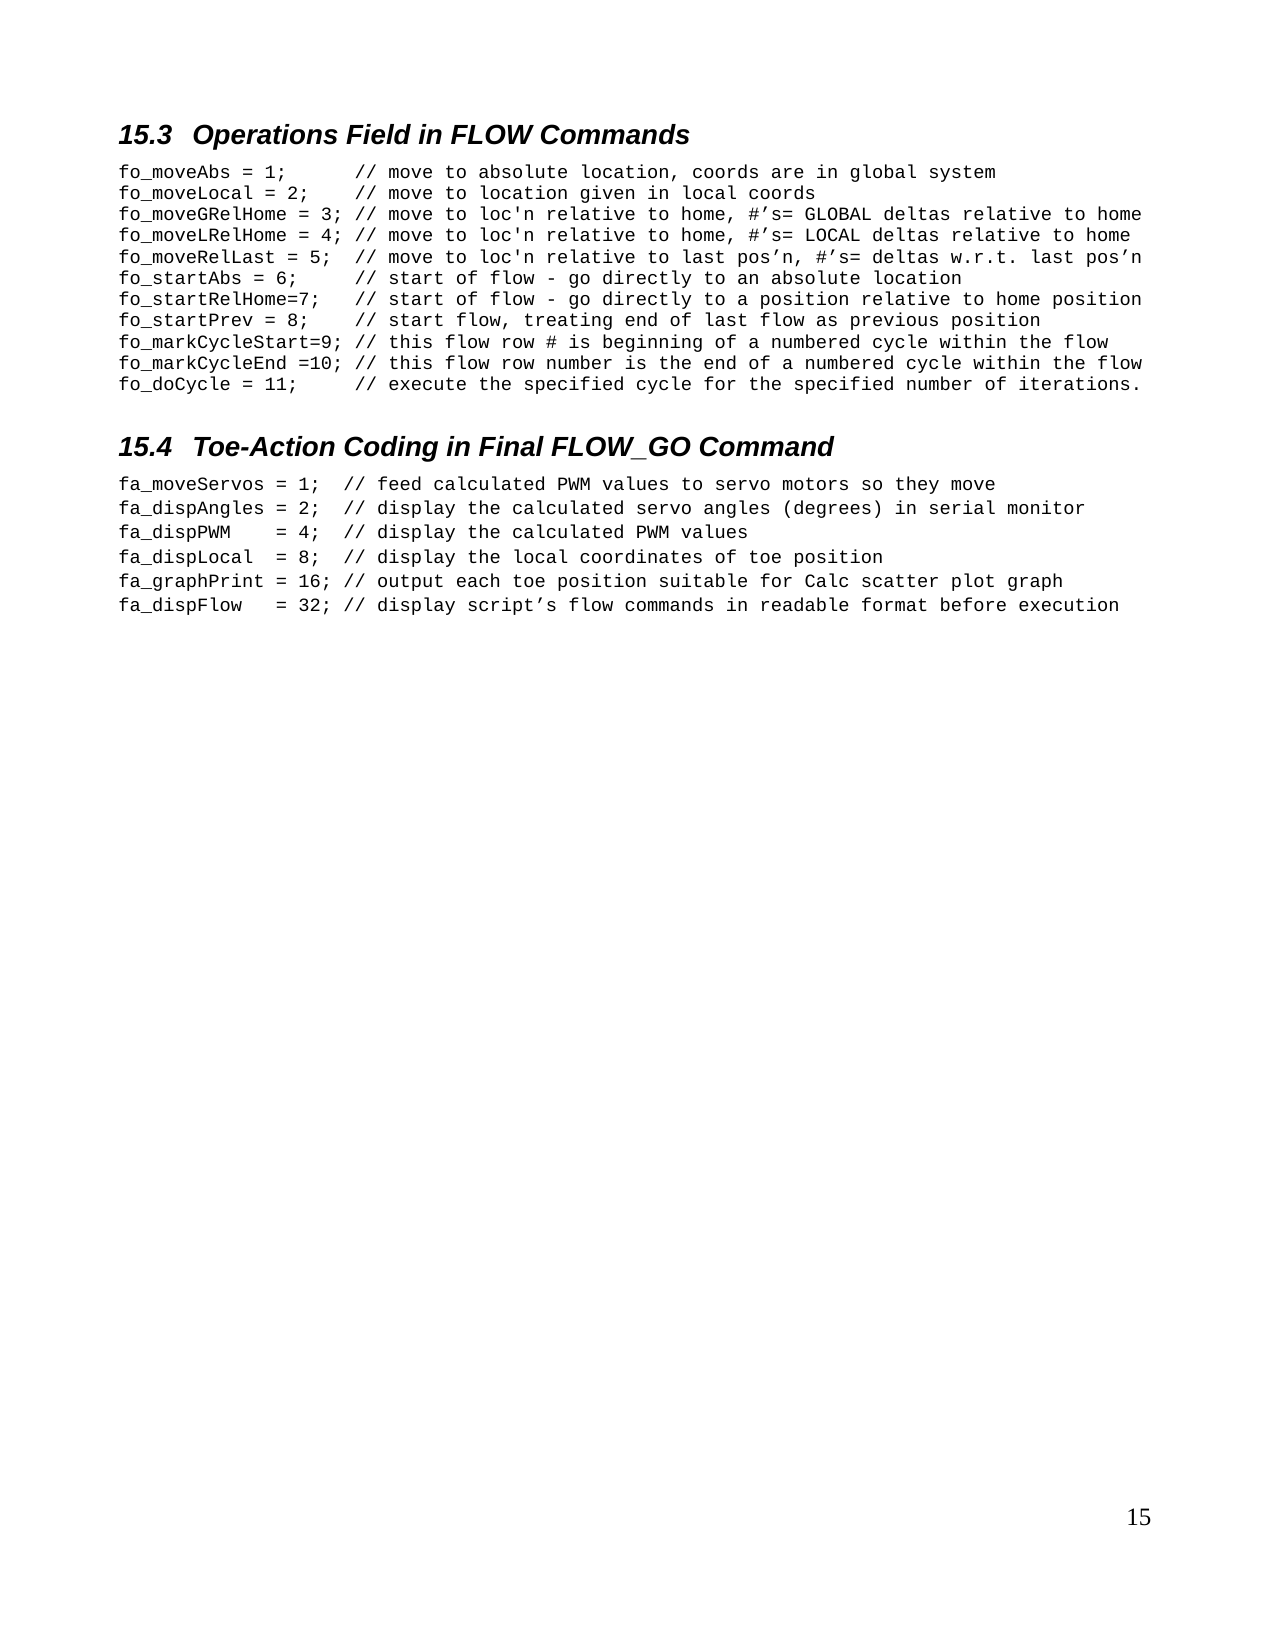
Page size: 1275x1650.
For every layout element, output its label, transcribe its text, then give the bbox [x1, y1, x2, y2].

text fo_moveLocal = 2; // move to location given in local coords [118, 184, 1151, 205]
text fo_startRelHome=7; // start of flow - go directly to a position relative to home position [118, 290, 1151, 311]
subtitle Toe-Action Coding in Final FLOW_GO Command [118, 430, 1151, 462]
text fa_dispAngles = 2; // display the calculated servo angles (degrees) in serial monitor [118, 499, 1151, 520]
text fa_graphPrint = 16; // output each toe position suitable for Calc scatter plot graph [118, 572, 1151, 593]
text fa_dispPWM = 4; // display the calculated PWM values [118, 523, 1151, 544]
subtitle Operations Field in FLOW Commands [118, 118, 1151, 150]
text fo_moveGRelHome = 3; // move to loc'n relative to home, #’s= GLOBAL deltas relative to home [118, 205, 1151, 226]
text fo_markCycleEnd =10; // this flow row number is the end of a numbered cycle within the flow [118, 354, 1151, 375]
text fo_doCycle = 11; // execute the specified cycle for the specified number of iterations. [118, 375, 1151, 396]
text fo_moveRelLast = 5; // move to loc'n relative to last pos’n, #’s= deltas w.r.t. last pos’n [118, 247, 1151, 269]
text fo_moveLRelHome = 4; // move to loc'n relative to home, #’s= LOCAL deltas relative to home [118, 226, 1151, 247]
text fo_startAbs = 6; // start of flow - go directly to an absolute location [118, 269, 1151, 290]
text fa_dispFlow = 32; // display script’s flow commands in readable format before execution [118, 596, 1151, 617]
text fa_moveServos = 1; // feed calculated PWM values to servo motors so they move [118, 474, 1151, 496]
text fo_markCycleStart=9; // this flow row # is beginning of a numbered cycle within the flow [118, 332, 1151, 354]
text fa_dispLocal = 8; // display the local coordinates of toe position [118, 547, 1151, 569]
text fo_startPrev = 8; // start flow, treating end of last flow as previous position [118, 311, 1151, 332]
text fo_moveAbs = 1; // move to absolute location, coords are in global system [118, 162, 1151, 184]
